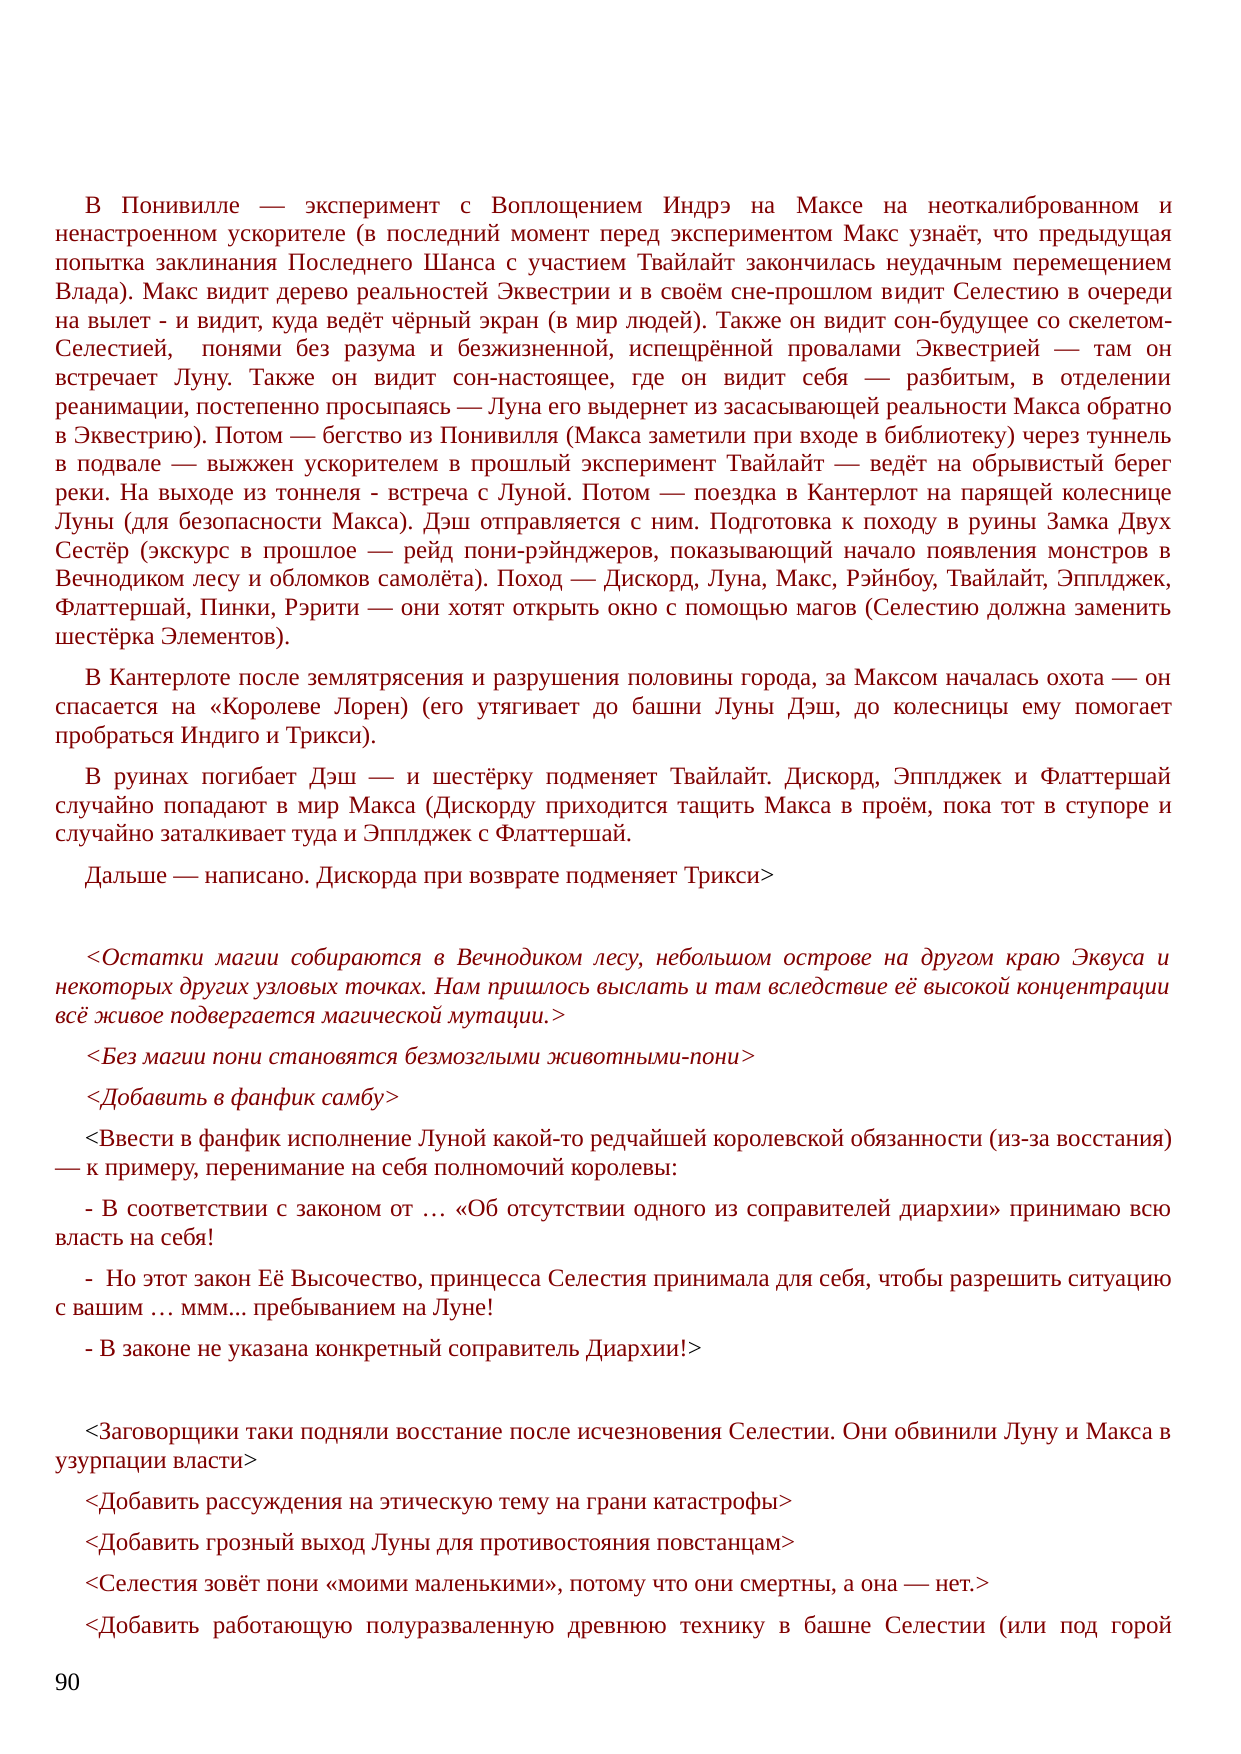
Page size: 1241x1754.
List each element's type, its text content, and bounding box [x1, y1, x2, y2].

text <Без магии пони становятся безмозглыми животными-пони> [55, 1041, 1173, 1070]
text <Селестия зовёт пони «моими маленькими», потому что они смертны, а она — нет.> [55, 1568, 1173, 1597]
text <Добавить в фанфик самбу> [55, 1082, 1173, 1111]
text <Остатки магии собираются в Вечнодиком лесу, небольшом острове на другом краю Эквуса и некоторых других узловых точках. Нам пришлось выслать и там вследствие её высокой концентрации всё живое подвергается магической мутации.> [55, 942, 1173, 1028]
text <Добавить грозный выход Луны для противостояния повстанцам> [55, 1527, 1173, 1556]
text <Заговорщики таки подняли восстание после исчезновения Селестии. Они обвинили Луну и Макса в узурпации власти> [55, 1416, 1173, 1473]
text - Но этот закон Её Высочество, принцесса Селестия принимала для себя, чтобы разрешить ситуацию с вашим … ммм... пребыванием на Луне! [55, 1263, 1173, 1321]
text <Добавить работающую полуразваленную древнюю технику в башне Селестии (или под горой [55, 1610, 1173, 1638]
text В Кантерлоте после землятрясения и разрушения половины города, за Максом началась охота — он спасается на «Королеве Лорен) (его утягивает до башни Луны Дэш, до колесницы ему помогает пробраться Индиго и Трикси). [55, 662, 1173, 748]
text - В соответствии с законом от … «Об отсутствии одного из соправителей диархии» принимаю всю власть на себя! [55, 1193, 1173, 1251]
text В Понивилле — эксперимент с Воплощением Индрэ на Максе на неоткалиброванном и ненастроенном ускорителе (в последний момент перед экспериментом Макс узнаёт, что предыдущая попытка заклинания Последнего Шанса с участием Твайлайт закончилась неудачным перемещением Влада). Макс видит дерево реальностей Эквестрии и в своём сне-прошлом видит Селестию в очереди на вылет - и видит, куда ведёт чёрный экран (в мир людей). Также он видит сон-будущее со скелетом-Селестией, понями без разума и безжизненной, испещрённой провалами Эквестрией — там он встречает Луну. Также он видит сон-настоящее, где он видит себя — разбитым, в отделении реанимации, постепенно просыпаясь — Луна его выдернет из засасывающей реальности Макса обратно в Эквестрию). Потом — бегство из Понивилля (Макса заметили при входе в библиотеку) через туннель в подвале — выжжен ускорителем в прошлый эксперимент Твайлайт — ведёт на обрывистый берег реки. На выходе из тоннеля - встреча с Луной. Потом — поездка в Кантерлот на парящей колеснице Луны (для безопасности Макса). Дэш отправляется с ним. Подготовка к походу в руины Замка Двух Сестёр (экскурс в прошлое — рейд пони-рэйнджеров, показывающий начало появления монстров в Вечнодиком лесу и обломков самолёта). Поход — Дискорд, Луна, Макс, Рэйнбоу, Твайлайт, Эпплджек, Флаттершай, Пинки, Рэрити — они хотят открыть окно с помощью магов (Селестию должна заменить шестёрка Элементов). [55, 190, 1173, 650]
text <Добавить рассуждения на этическую тему на грани катастрофы> [55, 1486, 1173, 1515]
text - В законе не указана конкретный соправитель Диархии!> [55, 1333, 1173, 1362]
text В руинах погибает Дэш — и шестёрку подменяет Твайлайт. Дискорд, Эпплджек и Флаттершай случайно попадают в мир Макса (Дискорду приходится тащить Макса в проём, пока тот в ступоре и случайно заталкивает туда и Эпплджек с Флаттершай. [55, 761, 1173, 847]
text <Ввести в фанфик исполнение Луной какой-то редчайшей королевской обязанности (из-за восстания) — к примеру, перенимание на себя полномочий королевы: [55, 1123, 1173, 1181]
text Дальше — написано. Дискорда при возврате подменяет Трикси> [55, 860, 1173, 888]
